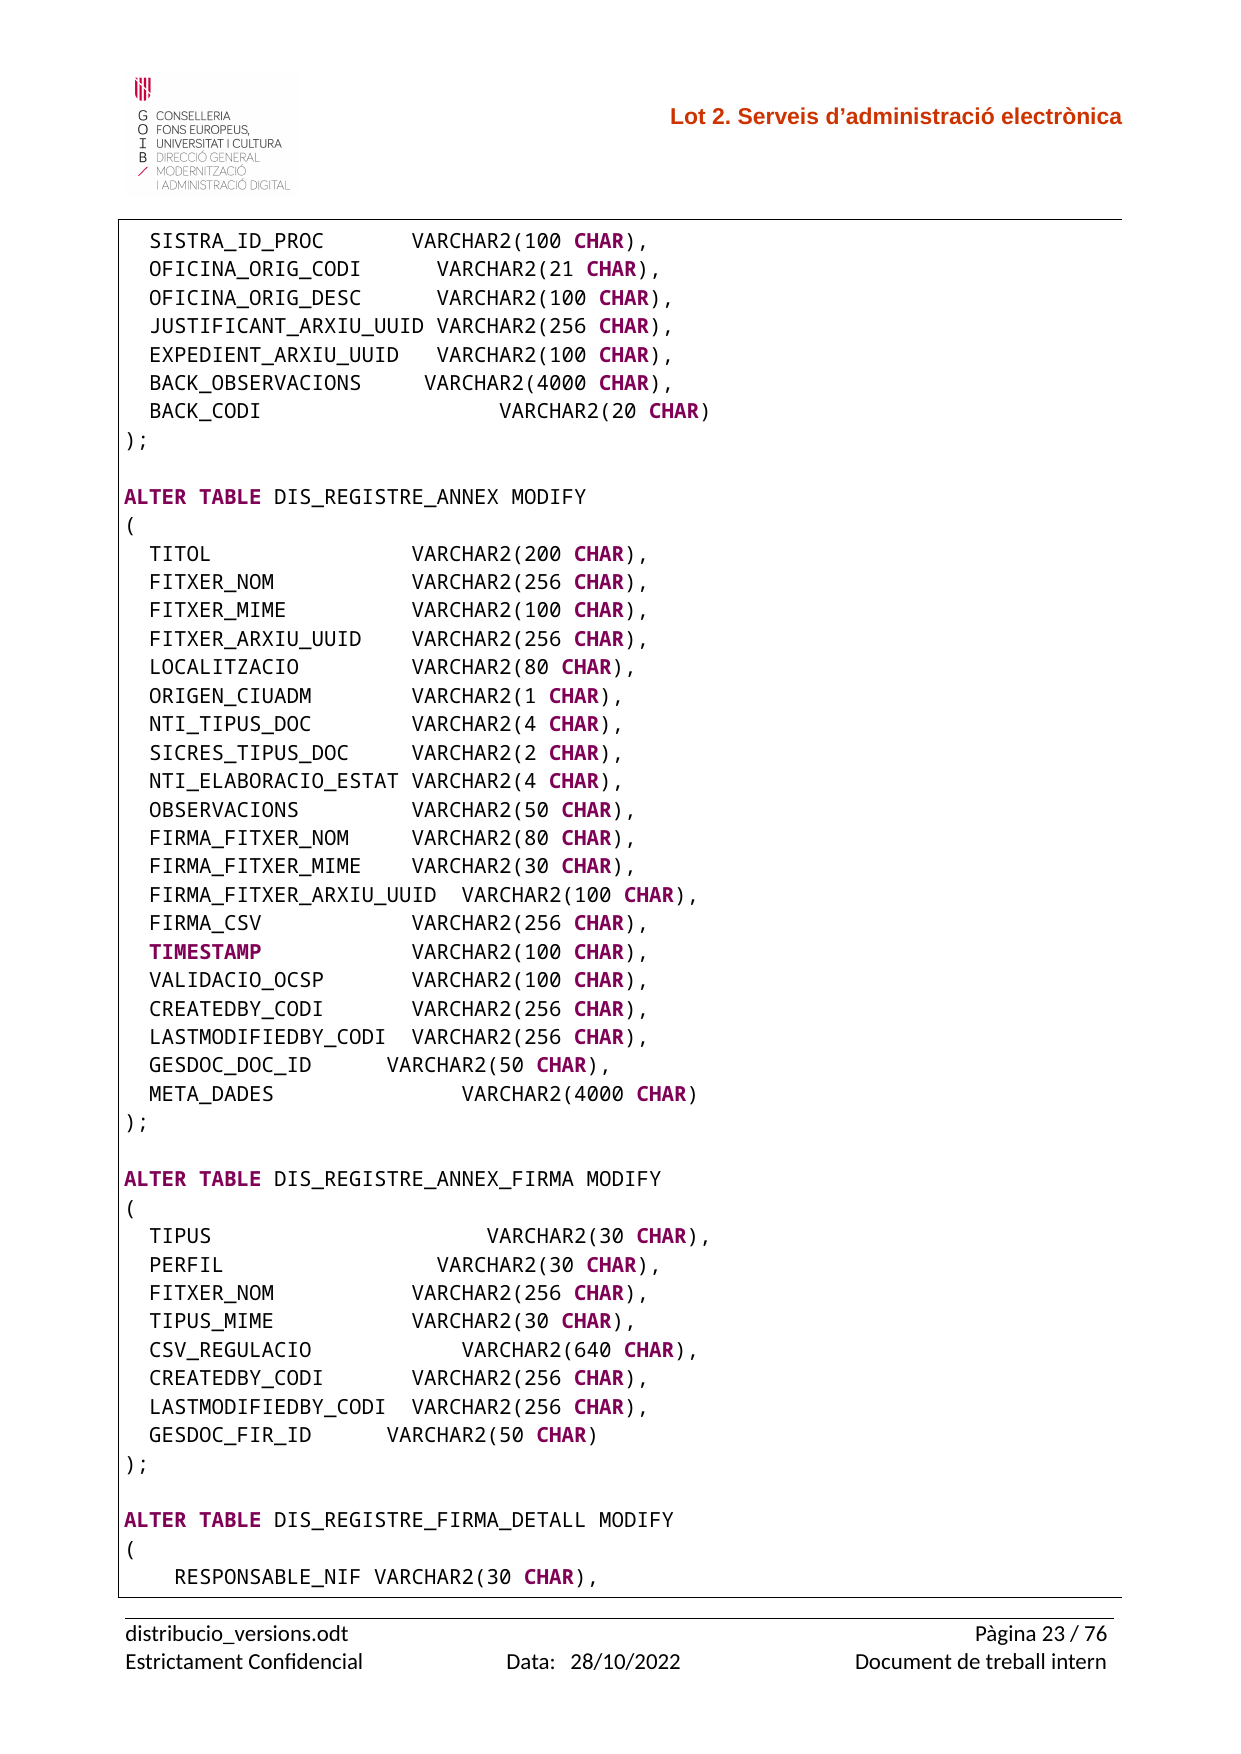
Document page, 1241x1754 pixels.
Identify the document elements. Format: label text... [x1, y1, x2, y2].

table_header SISTRA_ID_PROC VARCHAR2(100 CHAR), OFICINA_ORIG_CODI VARCHAR2(21 CHAR), OFICINA_ORIG_DESC VARCHAR2(100 CHAR), JUSTIFICANT_ARXIU_UUID VARCHAR2(256 CHAR), EXPEDIENT_ARXIU_UUID VARCHAR2(100 CHAR), BACK_OBSERVACIONS VARCHAR2(4000 CHAR), BACK_CODI VARCHAR2(20 CHAR) ); ALTER TABLE DIS_REGISTRE_ANNEX MODIFY ( TITOL VARCHAR2(200 CHAR), FITXER_NOM VARCHAR2(256 CHAR), FITXER_MIME VARCHAR2(100 CHAR), FITXER_ARXIU_UUID VARCHAR2(256 CHAR), LOCALITZACIO VARCHAR2(80 CHAR), ORIGEN_CIUADM VARCHAR2(1 CHAR), NTI_TIPUS_DOC VARCHAR2(4 CHAR), SICRES_TIPUS_DOC VARCHAR2(2 CHAR), NTI_ELABORACIO_ESTAT VARCHAR2(4 CHAR), OBSERVACIONS VARCHAR2(50 CHAR), FIRMA_FITXER_NOM VARCHAR2(80 CHAR), FIRMA_FITXER_MIME VARCHAR2(30 CHAR), FIRMA_FITXER_ARXIU_UUID VARCHAR2(100 CHAR), FIRMA_CSV VARCHAR2(256 CHAR), TIMESTAMP VARCHAR2(100 CHAR), VALIDACIO_OCSP VARCHAR2(100 CHAR), CREATEDBY_CODI VARCHAR2(256 CHAR), LASTMODIFIEDBY_CODI VARCHAR2(256 CHAR), GESDOC_DOC_ID VARCHAR2(50 CHAR), META_DADES VARCHAR2(4000 CHAR) ); ALTER TABLE DIS_REGISTRE_ANNEX_FIRMA MODIFY ( TIPUS VARCHAR2(30 CHAR), PERFIL VARCHAR2(30 CHAR), FITXER_NOM VARCHAR2(256 CHAR), TIPUS_MIME VARCHAR2(30 CHAR), CSV_REGULACIO VARCHAR2(640 CHAR), CREATEDBY_CODI VARCHAR2(256 CHAR), LASTMODIFIEDBY_CODI VARCHAR2(256 CHAR), GESDOC_FIR_ID VARCHAR2(50 CHAR) ); ALTER TABLE DIS_REGISTRE_FIRMA_DETALL MODIFY ( RESPONSABLE_NIF VARCHAR2(30 CHAR), [119, 220, 1122, 1597]
picture [126, 70, 299, 197]
